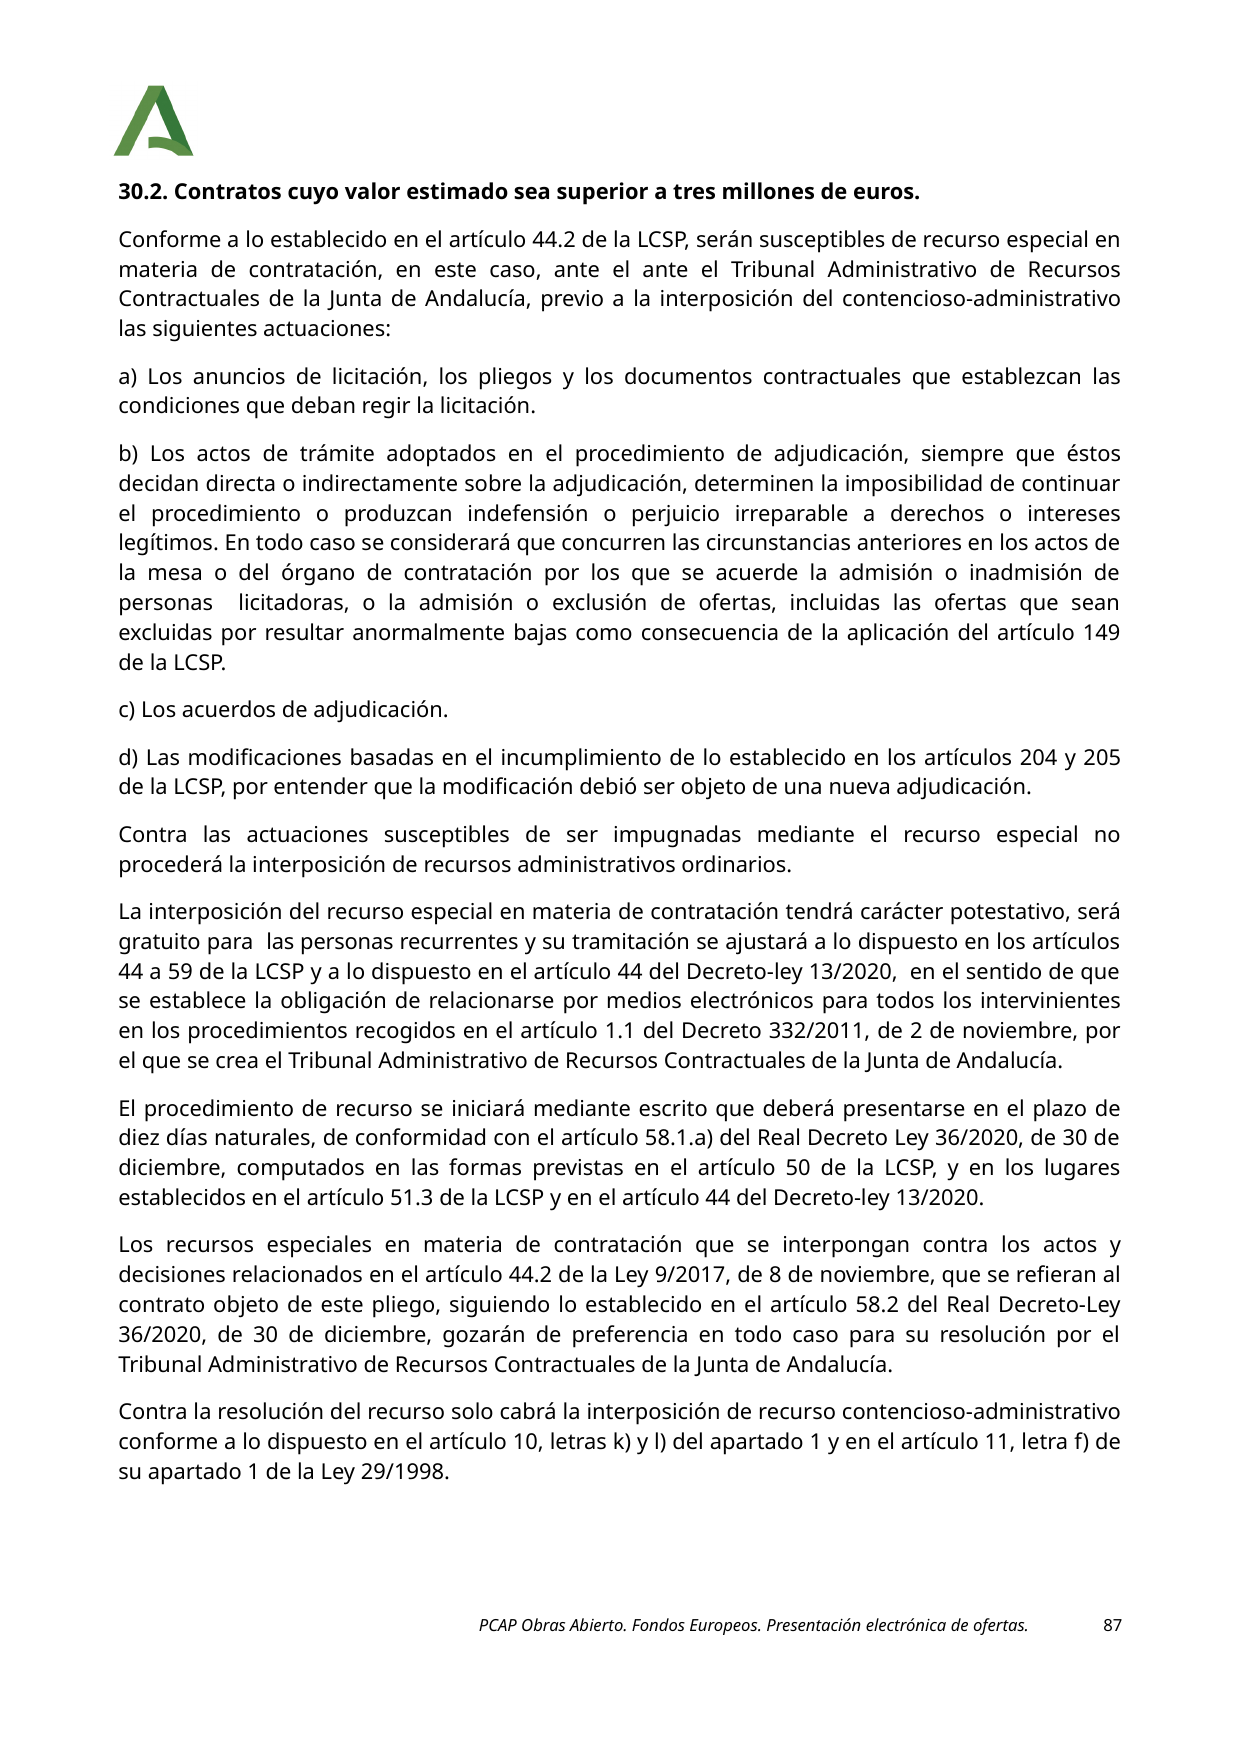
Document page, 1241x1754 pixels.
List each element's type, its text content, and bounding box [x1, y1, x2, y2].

text Conforme a lo establecido en el artículo 44.2 de la LCSP, serán susceptibles de recurso especial en materia de contratación, en este caso, ante el ante el Tribunal Administrativo de Recursos Contractuales de la Junta de Andalucía, previo a la interposición del contencioso-administrativo las siguientes actuaciones: [118, 224, 1122, 343]
text b) Los actos de trámite adoptados en el procedimiento de adjudicación, siempre que éstos decidan directa o indirectamente sobre la adjudicación, determinen la imposibilidad de continuar el procedimiento o produzcan indefensión o perjuicio irreparable a derechos o intereses legítimos. En todo caso se considerará que concurren las circunstancias anteriores en los actos de la mesa o del órgano de contratación por los que se acuerde la admisión o inadmisión de personas licitadoras, o la admisión o exclusión de ofertas, incluidas las ofertas que sean excluidas por resultar anormalmente bajas como consecuencia de la aplicación del artículo 149 de la LCSP. [118, 438, 1122, 676]
text El procedimiento de recurso se iniciará mediante escrito que deberá presentarse en el plazo de diez días naturales, de conformidad con el artículo 58.1.a) del Real Decreto Ley 36/2020, de 30 de diciembre, computados en las formas previstas en el artículo 50 de la LCSP, y en los lugares establecidos en el artículo 51.3 de la LCSP y en el artículo 44 del Decreto-ley 13/2020. [118, 1093, 1122, 1212]
text d) Las modificaciones basadas en el incumplimiento de lo establecido en los artículos 204 y 205 de la LCSP, por entender que la modificación debió ser objeto de una nueva adjudicación. [118, 742, 1122, 801]
text Contra la resolución del recurso solo cabrá la interposición de recurso contencioso-administrativo conforme a lo dispuesto en el artículo 10, letras k) y l) del apartado 1 y en el artículo 11, letra f) de su apartado 1 de la Ley 29/1998. [118, 1396, 1122, 1486]
picture [109, 81, 198, 160]
text Los recursos especiales en materia de contratación que se interpongan contra los actos y decisiones relacionados en el artículo 44.2 de la Ley 9/2017, de 8 de noviembre, que se refieran al contrato objeto de este pliego, siguiendo lo establecido en el artículo 58.2 del Real Decreto-Ley 36/2020, de 30 de diciembre, gozarán de preferencia en todo caso para su resolución por el Tribunal Administrativo de Recursos Contractuales de la Junta de Andalucía. [118, 1229, 1122, 1378]
text c) Los acuerdos de adjudicación. [118, 694, 1122, 724]
text Contra las actuaciones susceptibles de ser impugnadas mediante el recurso especial no procederá la interposición de recursos administrativos ordinarios. [118, 819, 1122, 878]
subtitle 30.2. Contratos cuyo valor estimado sea superior a tres millones de euros. [118, 176, 1122, 206]
text a) Los anuncios de licitación, los pliegos y los documentos contractuales que establezcan las condiciones que deban regir la licitación. [118, 361, 1122, 420]
text La interposición del recurso especial en materia de contratación tendrá carácter potestativo, será gratuito para las personas recurrentes y su tramitación se ajustará a lo dispuesto en los artículos 44 a 59 de la LCSP y a lo dispuesto en el artículo 44 del Decreto-ley 13/2020, en el sentido de que se establece la obligación de relacionarse por medios electrónicos para todos los intervinientes en los procedimientos recogidos en el artículo 1.1 del Decreto 332/2011, de 2 de noviembre, por el que se crea el Tribunal Administrativo de Recursos Contractuales de la Junta de Andalucía. [118, 896, 1122, 1075]
